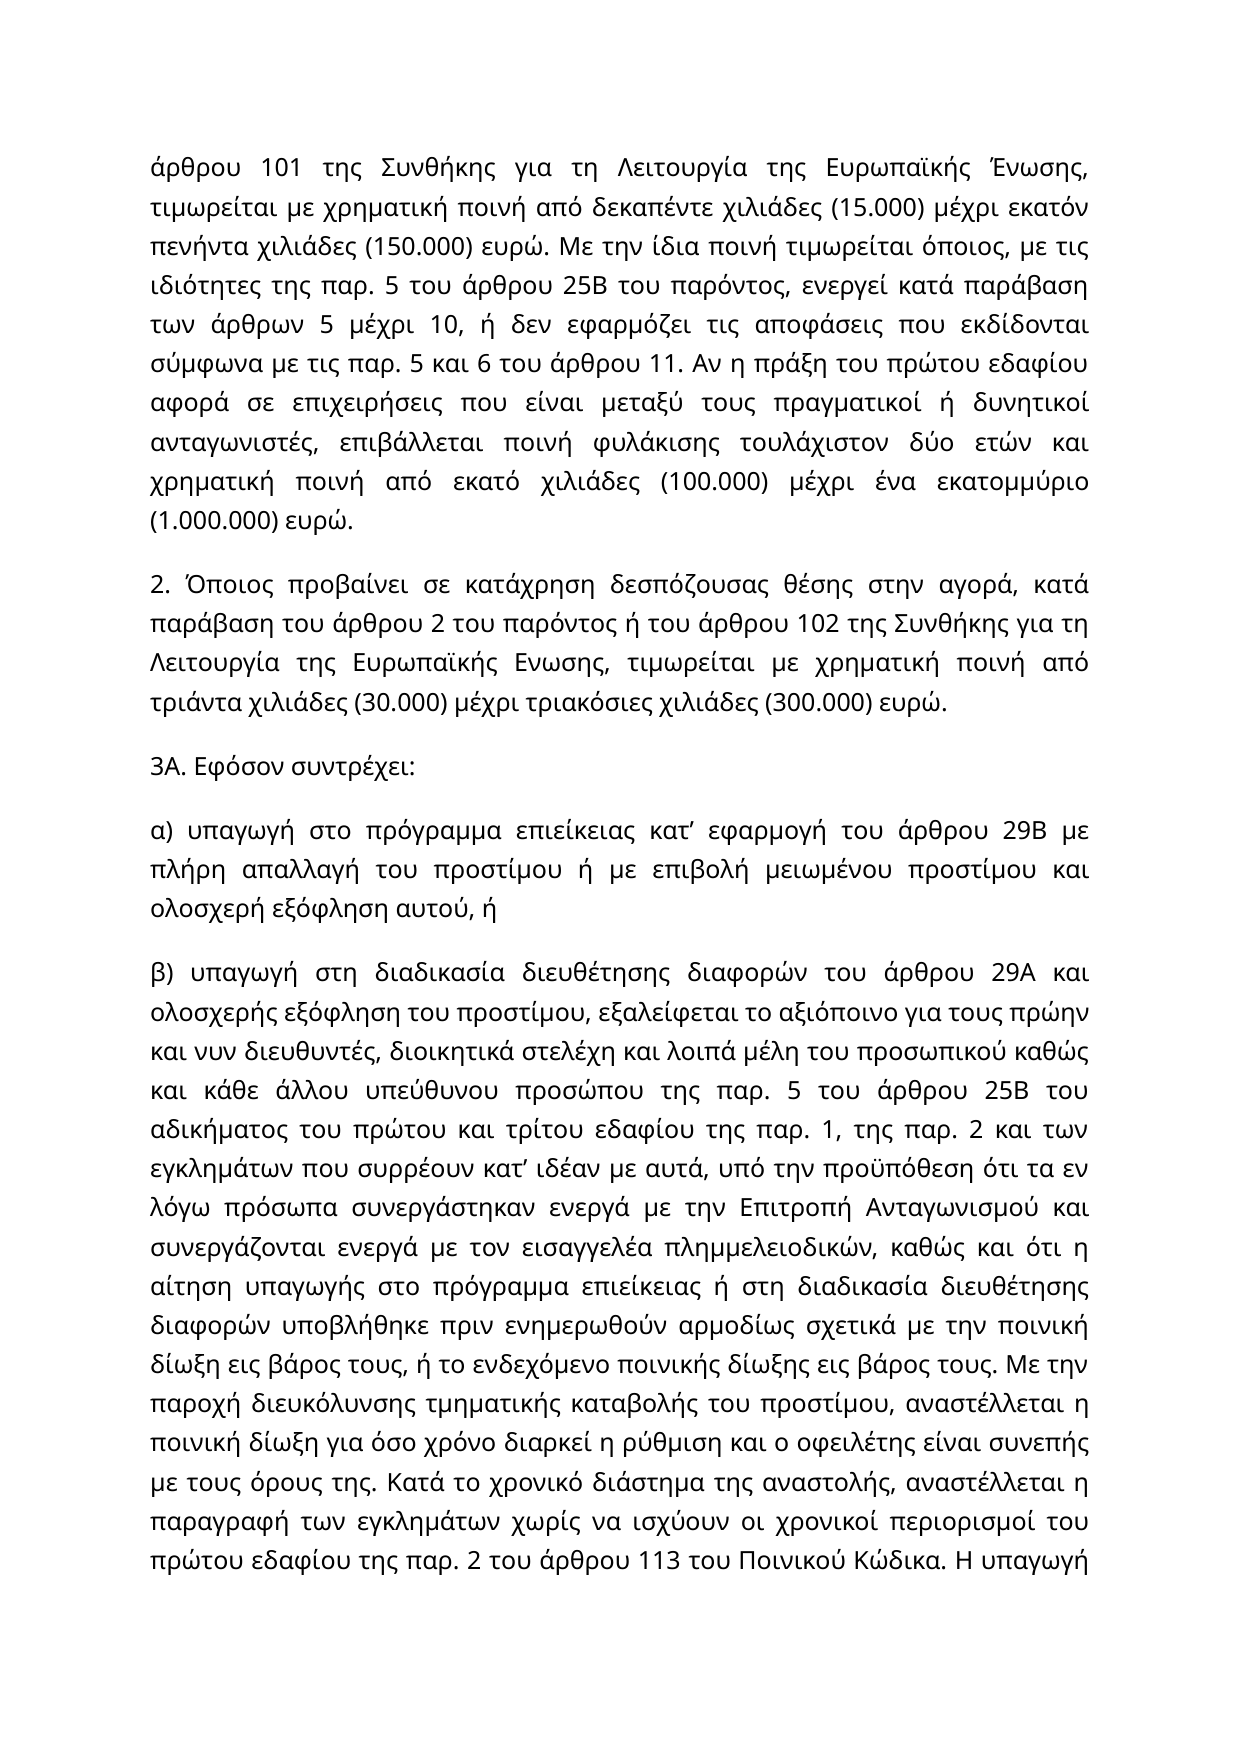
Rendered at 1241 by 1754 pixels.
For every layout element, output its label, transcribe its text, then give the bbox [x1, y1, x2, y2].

text 3Α. Εφόσον συντρέχει: [150, 748, 1090, 782]
text α) υπαγωγή στο πρόγραμμα επιείκειας κατ’ εφαρμογή του άρθρου 29Β με πλήρη απαλλαγή του προστίμου ή με επιβολή μειωμένου προστίμου και ολοσχερή εξόφληση αυτού, ή [150, 812, 1090, 925]
text β) υπαγωγή στη διαδικασία διευθέτησης διαφορών του άρθρου 29Α και ολοσχερής εξόφληση του προστίμου, εξαλείφεται το αξιόποινο για τους πρώην και νυν διευθυντές, διοικητικά στελέχη και λοιπά μέλη του προσωπικού καθώς και κάθε άλλου υπεύθυνου προσώπου της παρ. 5 του άρθρου 25Β του αδικήματος του πρώτου και τρίτου εδαφίου της παρ. 1, της παρ. 2 και των εγκλημάτων που συρρέουν κατ’ ιδέαν με αυτά, υπό την προϋπόθεση ότι τα εν λόγω πρόσωπα συνεργάστηκαν ενεργά με την Επιτροπή Ανταγωνισμού και συνεργάζονται ενεργά με τον εισαγγελέα πλημμελειοδικών, καθώς και ότι η αίτηση υπαγωγής στο πρόγραμμα επιείκειας ή στη διαδικασία διευθέτησης διαφορών υποβλήθηκε πριν ενημερωθούν αρμοδίως σχετικά με την ποινική δίωξη εις βάρος τους, ή το ενδεχόμενο ποινικής δίωξης εις βάρος τους. Με την παροχή διευκόλυνσης τμηματικής καταβολής του προστίμου, αναστέλλεται η ποινική δίωξη για όσο χρόνο διαρκεί η ρύθμιση και ο οφειλέτης είναι συνεπής με τους όρους της. Κατά το χρονικό διάστημα της αναστολής, αναστέλλεται η παραγραφή των εγκλημάτων χωρίς να ισχύουν οι χρονικοί περιορισμοί του πρώτου εδαφίου της παρ. 2 του άρθρου 113 του Ποινικού Κώδικα. Η υπαγωγή [150, 955, 1090, 1577]
text 2. Όποιος προβαίνει σε κατάχρηση δεσπόζουσας θέσης στην αγορά, κατά παράβαση του άρθρου 2 του παρόντος ή του άρθρου 102 της Συνθήκης για τη Λειτουργία της Ευρωπαϊκής Ενωσης, τιμωρείται με χρηματική ποινή από τριάντα χιλιάδες (30.000) μέχρι τριακόσιες χιλιάδες (300.000) ευρώ. [150, 567, 1090, 718]
text άρθρου 101 της Συνθήκης για τη Λειτουργία της Ευρωπαϊκής Ένωσης, τιμωρείται με χρηματική ποινή από δεκαπέντε χιλιάδες (15.000) μέχρι εκατόν πενήντα χιλιάδες (150.000) ευρώ. Με την ίδια ποινή τιμωρείται όποιος, με τις ιδιότητες της παρ. 5 του άρθρου 25Β του παρόντος, ενεργεί κατά παράβαση των άρθρων 5 μέχρι 10, ή δεν εφαρμόζει τις αποφάσεις που εκδίδονται σύμφωνα με τις παρ. 5 και 6 του άρθρου 11. Αν η πράξη του πρώτου εδαφίου αφορά σε επιχειρήσεις που είναι μεταξύ τους πραγματικοί ή δυνητικοί ανταγωνιστές, επιβάλλεται ποινή φυλάκισης τουλάχιστον δύο ετών και χρηματική ποινή από εκατό χιλιάδες (100.000) μέχρι ένα εκατομμύριο (1.000.000) ευρώ. [150, 150, 1090, 537]
